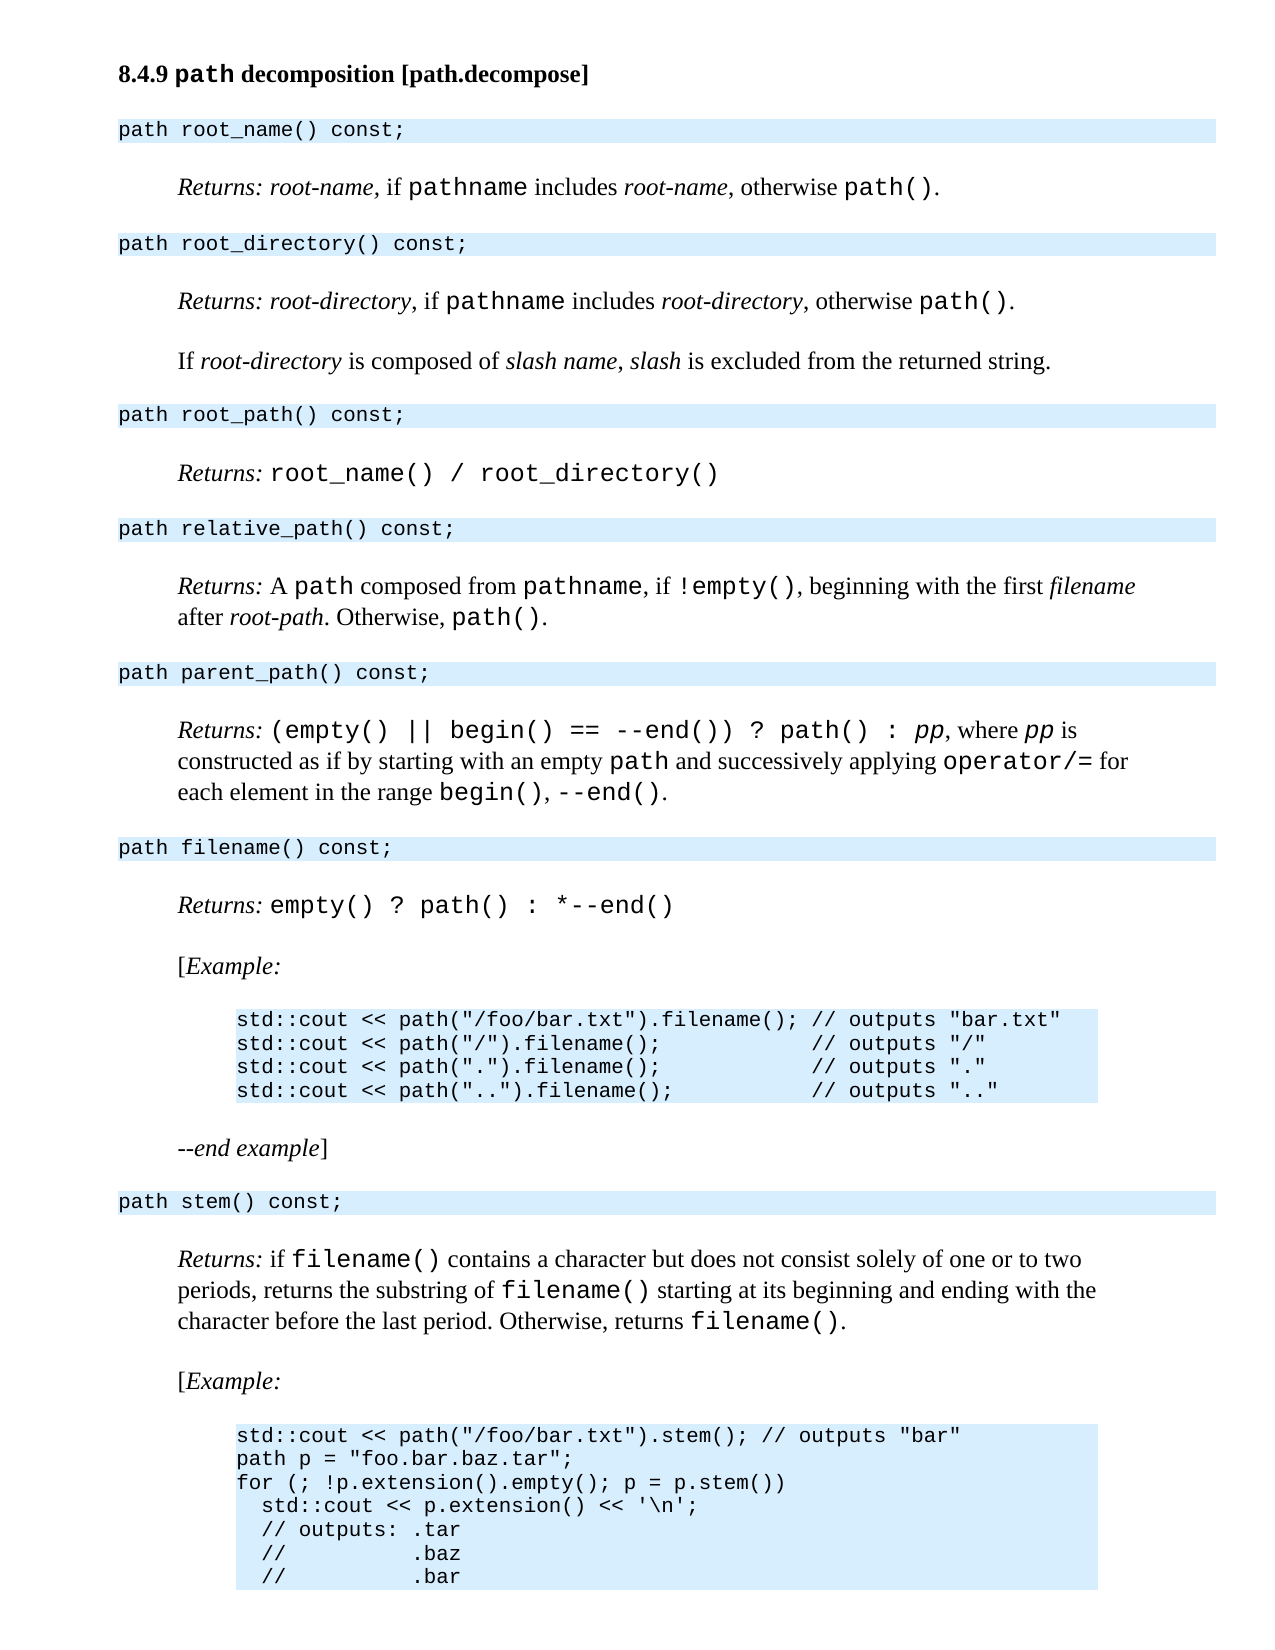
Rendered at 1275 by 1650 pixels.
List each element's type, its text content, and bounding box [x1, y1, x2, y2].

text // outputs: .tar [236, 1519, 1098, 1543]
text Returns: root-directory, if pathname includes root-directory, otherwise path(). [177, 286, 1157, 317]
text std::cout << p.extension() << '\n'; [236, 1496, 1098, 1519]
text Returns: empty() ? path() : *--end() [177, 890, 1157, 921]
text If root-directory is composed of slash name, slash is excluded from the returned string. [177, 346, 1157, 375]
text path root_directory() const; [118, 233, 1216, 256]
text Returns: root_name() / root_directory() [177, 458, 1157, 488]
text [Example: [177, 1366, 1157, 1395]
text std::cout << path("/foo/bar.txt").filename(); // outputs "bar.txt" [236, 1009, 1098, 1033]
text --end example] [177, 1133, 1157, 1162]
text for (; !p.extension().empty(); p = p.stem()) [236, 1472, 1098, 1496]
text Returns: A path composed from pathname, if !empty(), beginning with the first filename after root-path. Otherwise, path(). [177, 571, 1157, 633]
text [Example: [177, 951, 1157, 979]
text std::cout << path(".").filename(); // outputs "." [236, 1056, 1098, 1080]
text path root_path() const; [118, 404, 1216, 428]
subtitle 8.4.9 path decomposition [path.decompose] [118, 59, 1216, 90]
text std::cout << path("..").filename(); // outputs ".." [236, 1080, 1098, 1103]
text std::cout << path("/").filename(); // outputs "/" [236, 1033, 1098, 1056]
text Returns: if filename() contains a character but does not consist solely of one or to two periods, returns the substring of filename() starting at its beginning and ending with the character before the last period. Otherwise, returns filename(). [177, 1244, 1157, 1337]
text path root_name() const; [118, 119, 1216, 143]
text std::cout << path("/foo/bar.txt").stem(); // outputs "bar" [236, 1424, 1098, 1448]
text // .bar [236, 1566, 1098, 1590]
text path stem() const; [118, 1191, 1216, 1215]
text path filename() const; [118, 837, 1216, 861]
text // .baz [236, 1543, 1098, 1566]
text Returns: root-name, if pathname includes root-name, otherwise path(). [177, 172, 1157, 203]
text Returns: (empty() || begin() == --end()) ? path() : pp, where pp is constructed as if by starting with an empty path and successively applying operator/= for each element in the range begin(), --end(). [177, 715, 1157, 808]
text path p = "foo.bar.baz.tar"; [236, 1448, 1098, 1472]
text path parent_path() const; [118, 662, 1216, 686]
text path relative_path() const; [118, 518, 1216, 542]
